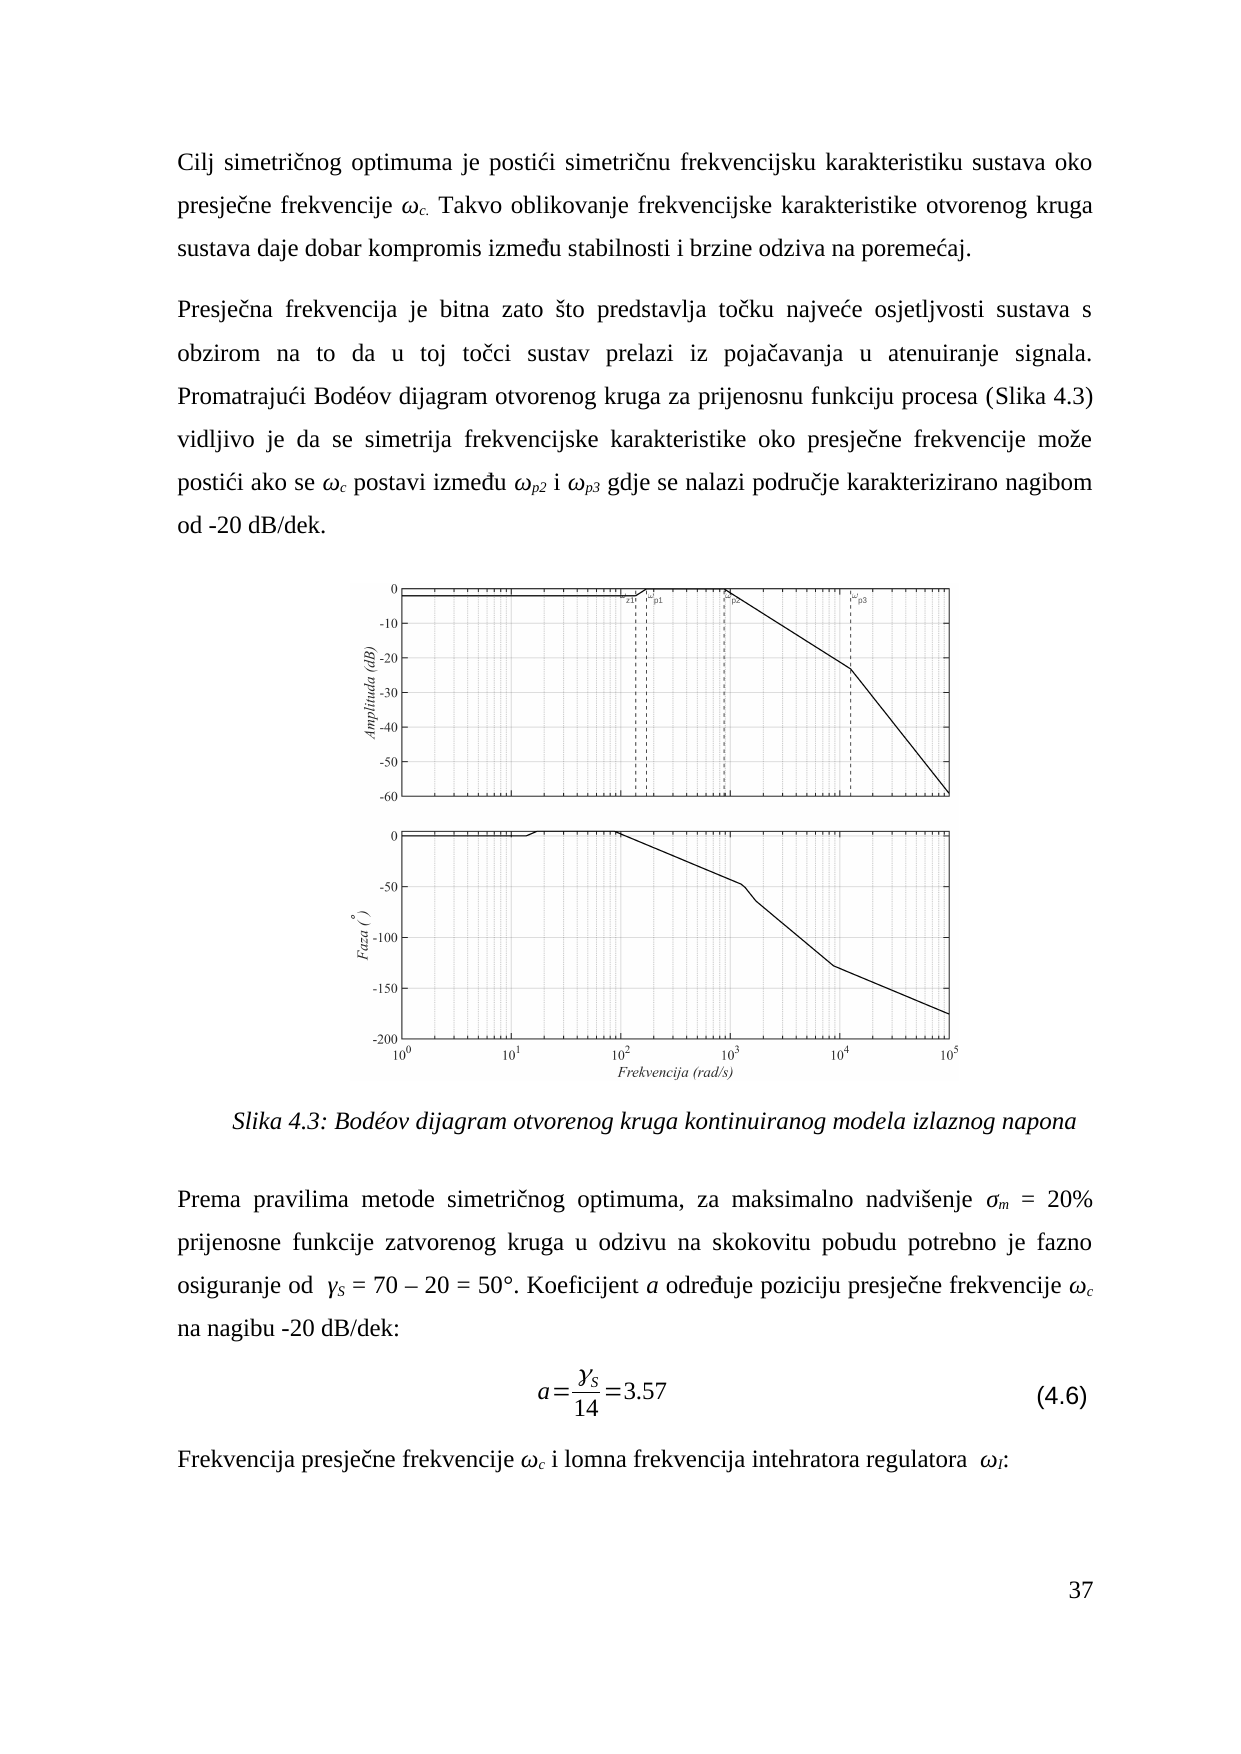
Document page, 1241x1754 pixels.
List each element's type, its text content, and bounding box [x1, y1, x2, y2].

text Slika 4.3: Bodéov dijagram otvorenog kruga kontinuiranog modela izlaznog napona [177, 1106, 1132, 1135]
table_header (4.6) [1028, 1363, 1093, 1432]
text Presječna frekvencija je bitna zato što predstavlja točku najveće osjetljvosti sustava s obzirom na to da u toj točci sustav prelazi iz pojačavanja u atenuiranje signala. Promatrajući Bodéov dijagram otvorenog kruga za prijenosnu funkciju procesa (Slika 4.3) vidljivo je da se simetrija frekvencijske karakteristike oko presječne frekvencije može postići ako se ωc postavi između ωp2 i ωp3 gdje se nalazi područje karakterizirano nagibom od -20 dB/dek. [177, 294, 1093, 539]
text Frekvencija presječne frekvencije ωc i lomna frekvencija intehratora regulatora ωI: [177, 1444, 1093, 1473]
text Prema pravilima metode simetričnog optimuma, za maksimalno nadvišenje σm = 20% prijenosne funkcije zatvorenog kruga u odzivu na skokovitu pobudu potrebno je fazno osiguranje od γS = 70 – 20 = 50°. Koeficijent a određuje poziciju presječne frekvencije ωc na nagibu -20 dB/dek: [177, 1184, 1093, 1342]
text Cilj simetričnog optimuma je postići simetričnu frekvencijsku karakteristiku sustava oko presječne frekvencije ωc. Takvo oblikovanje frekvencijske karakteristike otvorenog kruga sustava daje dobar kompromis između stabilnosti i brzine odziva na poremećaj. [177, 147, 1093, 262]
picture [350, 583, 959, 1081]
table_header [177, 1363, 1028, 1432]
